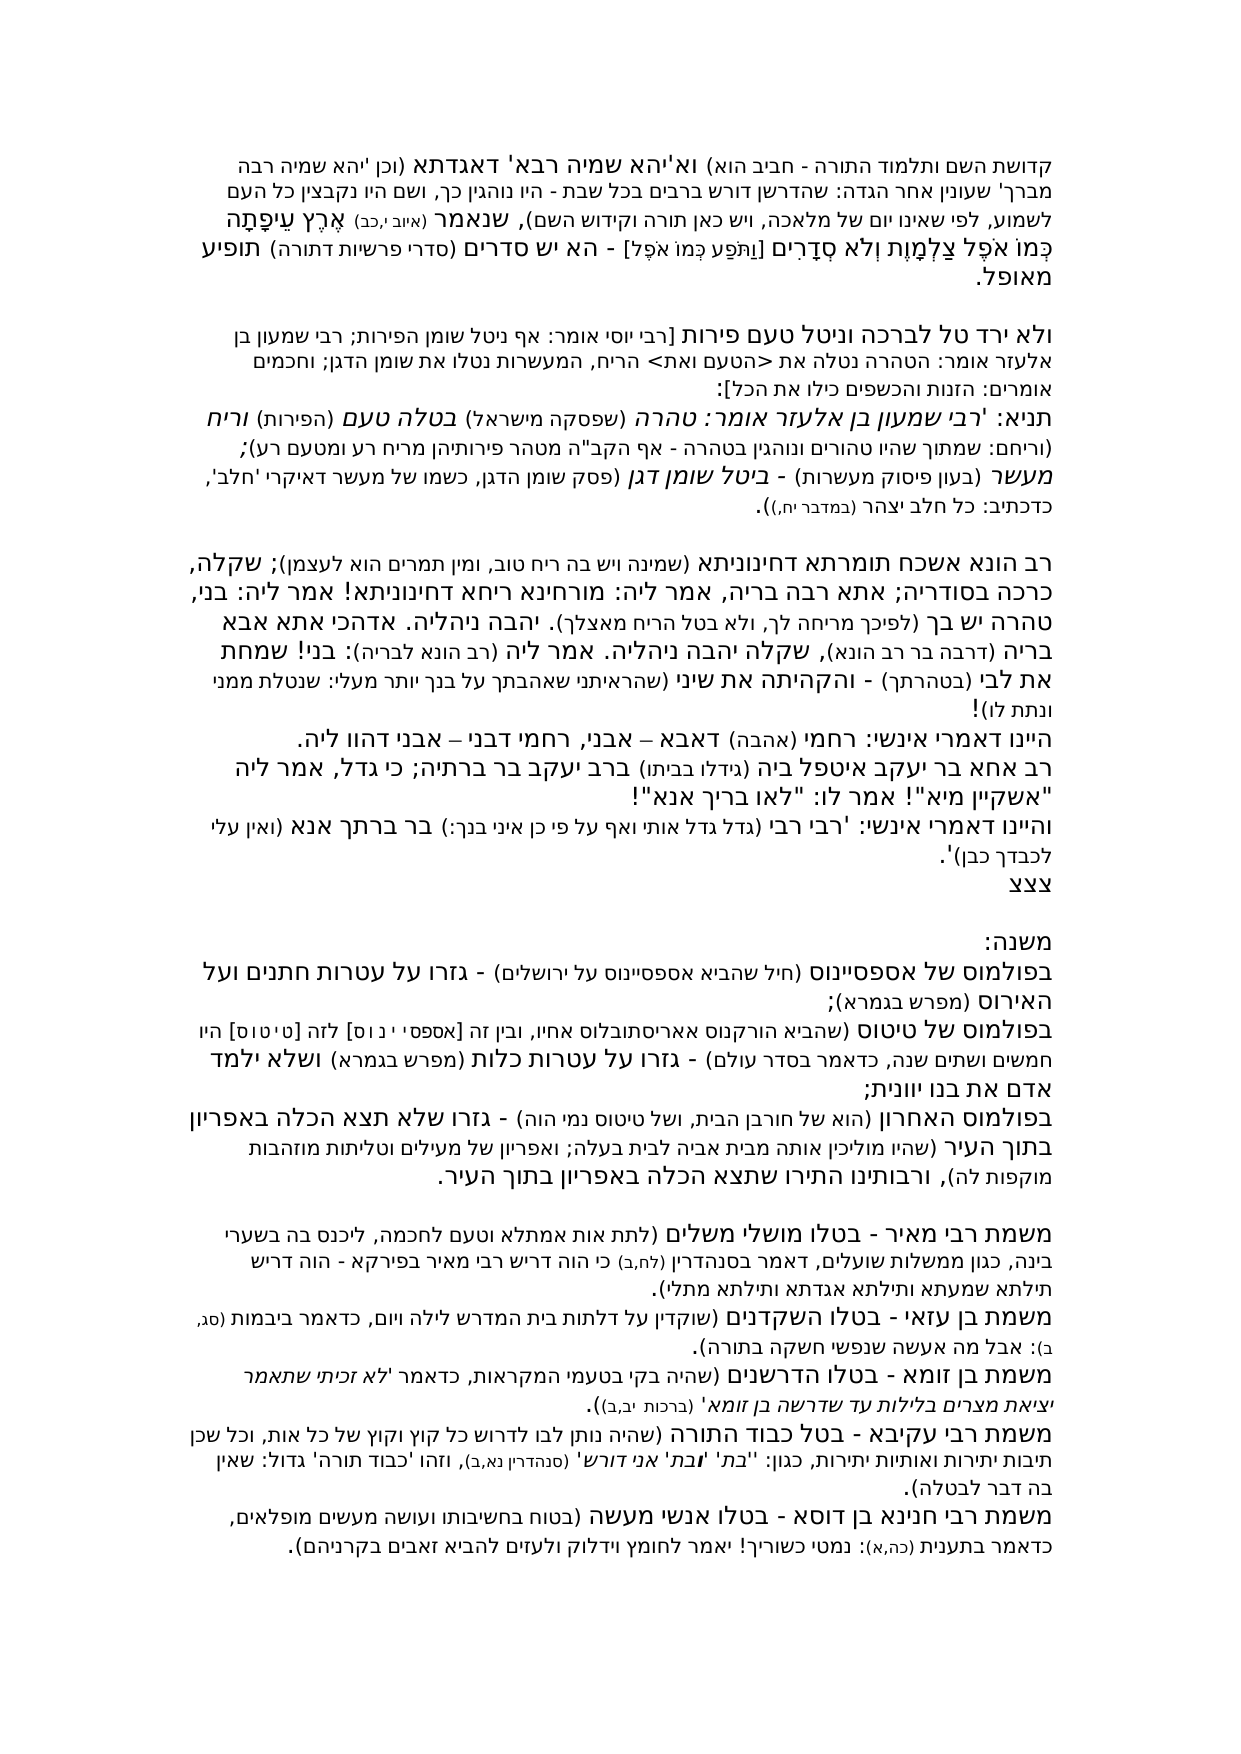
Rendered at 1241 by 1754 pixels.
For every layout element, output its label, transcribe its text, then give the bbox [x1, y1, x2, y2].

text תניא: 'רבי שמעון בן אלעזר אומר: טהרה (שפסקה מישראל) בטלה טעם (הפירות) וריח (וריחם: שמתוך שהיו טהורים ונוהגין בטהרה - אף הקב"ה מטהר פירותיהן מריח רע ומטעם רע); [187, 403, 1053, 461]
text משמת רבי חנינא בן דוסא - בטלו אנשי מעשה (בטוח בחשיבותו ועושה מעשים מופלאים, כדאמר בתענית (כה,א): נמטי כשוריך! יאמר לחומץ וידלוק ולעזים להביא זאבים בקרניהם). [187, 1501, 1053, 1560]
text משמת רבי עקיבא - בטל כבוד התורה (שהיה נותן לבו לדרוש כל קוץ וקוץ של כל אות, וכל שכן תיבות יתירות ואותיות יתירות, כגון: ''בת' 'ובת' אני דורש' (סנהדרין נא,ב), וזהו 'כבוד תורה' גדול: שאין בה דבר לבטלה). [187, 1419, 1053, 1501]
text בפולמוס של אספסיינוס (חיל שהביא אספסיינוס על ירושלים) - גזרו על עטרות חתנים ועל האירוס (מפרש בגמרא); [187, 957, 1053, 1015]
text קדושת השם ותלמוד התורה - חביב הוא) וא'יהא שמיה רבא' דאגדתא (וכן 'יהא שמיה רבה מברך' שעונין אחר הגדה: שהדרשן דורש ברבים בכל שבת - היו נוהגין כך, ושם היו נקבצין כל העם לשמוע, לפי שאינו יום של מלאכה, ויש כאן תורה וקידוש השם), שנאמר (איוב י,כב) אֶרֶץ עֵיפָתָה כְּמוֹ אֹפֶל צַלְמָוֶת וְלֹא סְדָרִים [וַתֹּפַע כְּמוֹ אֹפֶל] - הא יש סדרים (סדרי פרשיות דתורה) תופיע מאופל. [187, 150, 1053, 291]
text מעשר (בעון פיסוק מעשרות) - ביטל שומן דגן (פסק שומן הדגן, כשמו של מעשר דאיקרי 'חלב', כדכתיב: כל חלב יצהר (במדבר יח,)). [187, 461, 1053, 519]
text בפולמוס האחרון (הוא של חורבן הבית, ושל טיטוס נמי הוה) - גזרו שלא תצא הכלה באפריון בתוך העיר (שהיו מוליכין אותה מבית אביה לבית בעלה; ואפריון של מעילים וטליתות מוזהבות מוקפות לה), ורבותינו התירו שתצא הכלה באפריון בתוך העיר. [187, 1103, 1053, 1191]
text ולא ירד טל לברכה וניטל טעם פירות [רבי יוסי אומר: אף ניטל שומן הפירות; רבי שמעון בן אלעזר אומר: הטהרה נטלה את <הטעם ואת> הריח, המעשרות נטלו את שומן הדגן; וחכמים אומרים: הזנות והכשפים כילו את הכל]: [187, 320, 1053, 403]
text היינו דאמרי אינשי: רחמי (אהבה) דאבא – אבני, רחמי דבני – אבני דהוו ליה. [187, 724, 1053, 753]
text משמת בן עזאי - בטלו השקדנים (שוקדין על דלתות בית המדרש לילה ויום, כדאמר ביבמות (סג,ב): אבל מה אעשה שנפשי חשקה בתורה). [187, 1302, 1053, 1360]
text רב הונא אשכח תומרתא דחינוניתא (שמינה ויש בה ריח טוב, ומין תמרים הוא לעצמן); שקלה, כרכה בסודריה; אתא רבה בריה, אמר ליה: מורחינא ריחא דחינוניתא! אמר ליה: בני, טהרה יש בך (לפיכך מריחה לך, ולא בטל הריח מאצלך). יהבה ניהליה. אדהכי אתא אבא בריה (דרבה בר רב הונא), שקלה יהבה ניהליה. אמר ליה (רב הונא לבריה): בני! שמחת את לבי (בטהרתך) - והקהיתה את שיני (שהראיתני שאהבתך על בנך יותר מעלי: שנטלת ממני ונתת לו)! [187, 548, 1053, 724]
text צצצ [187, 870, 1053, 899]
text משמת בן זומא - בטלו הדרשנים (שהיה בקי בטעמי המקראות, כדאמר 'לא זכיתי שתאמר יציאת מצרים בלילות עד שדרשה בן זומא' (ברכות יב,ב)). [187, 1360, 1053, 1419]
text בפולמוס של טיטוס (שהביא הורקנוס אאריסתובלוס אחיו, ובין זה [אספסיינוס] לזה [טיטוס] היו חמשים ושתים שנה, כדאמר בסדר עולם) - גזרו על עטרות כלות (מפרש בגמרא) ושלא ילמד אדם את בנו יוונית; [187, 1015, 1053, 1103]
text רב אחא בר יעקב איטפל ביה (גידלו בביתו) ברב יעקב בר ברתיה; כי גדל, אמר ליה "אשקיין מיא"! אמר לו: "לאו בריך אנא"! [187, 753, 1053, 811]
text משנה: [187, 928, 1053, 957]
text והיינו דאמרי אינשי: 'רבי רבי (גדל גדל אותי ואף על פי כן איני בנך:) בר ברתך אנא (ואין עלי לכבדך כבן)'. [187, 811, 1053, 870]
text משמת רבי מאיר - בטלו מושלי משלים (לתת אות אמתלא וטעם לחכמה, ליכנס בה בשערי בינה, כגון ממשלות שועלים, דאמר בסנהדרין (לח,ב) כי הוה דריש רבי מאיר בפירקא - הוה דריש תילתא שמעתא ותילתא אגדתא ותילתא מתלי). [187, 1219, 1053, 1302]
